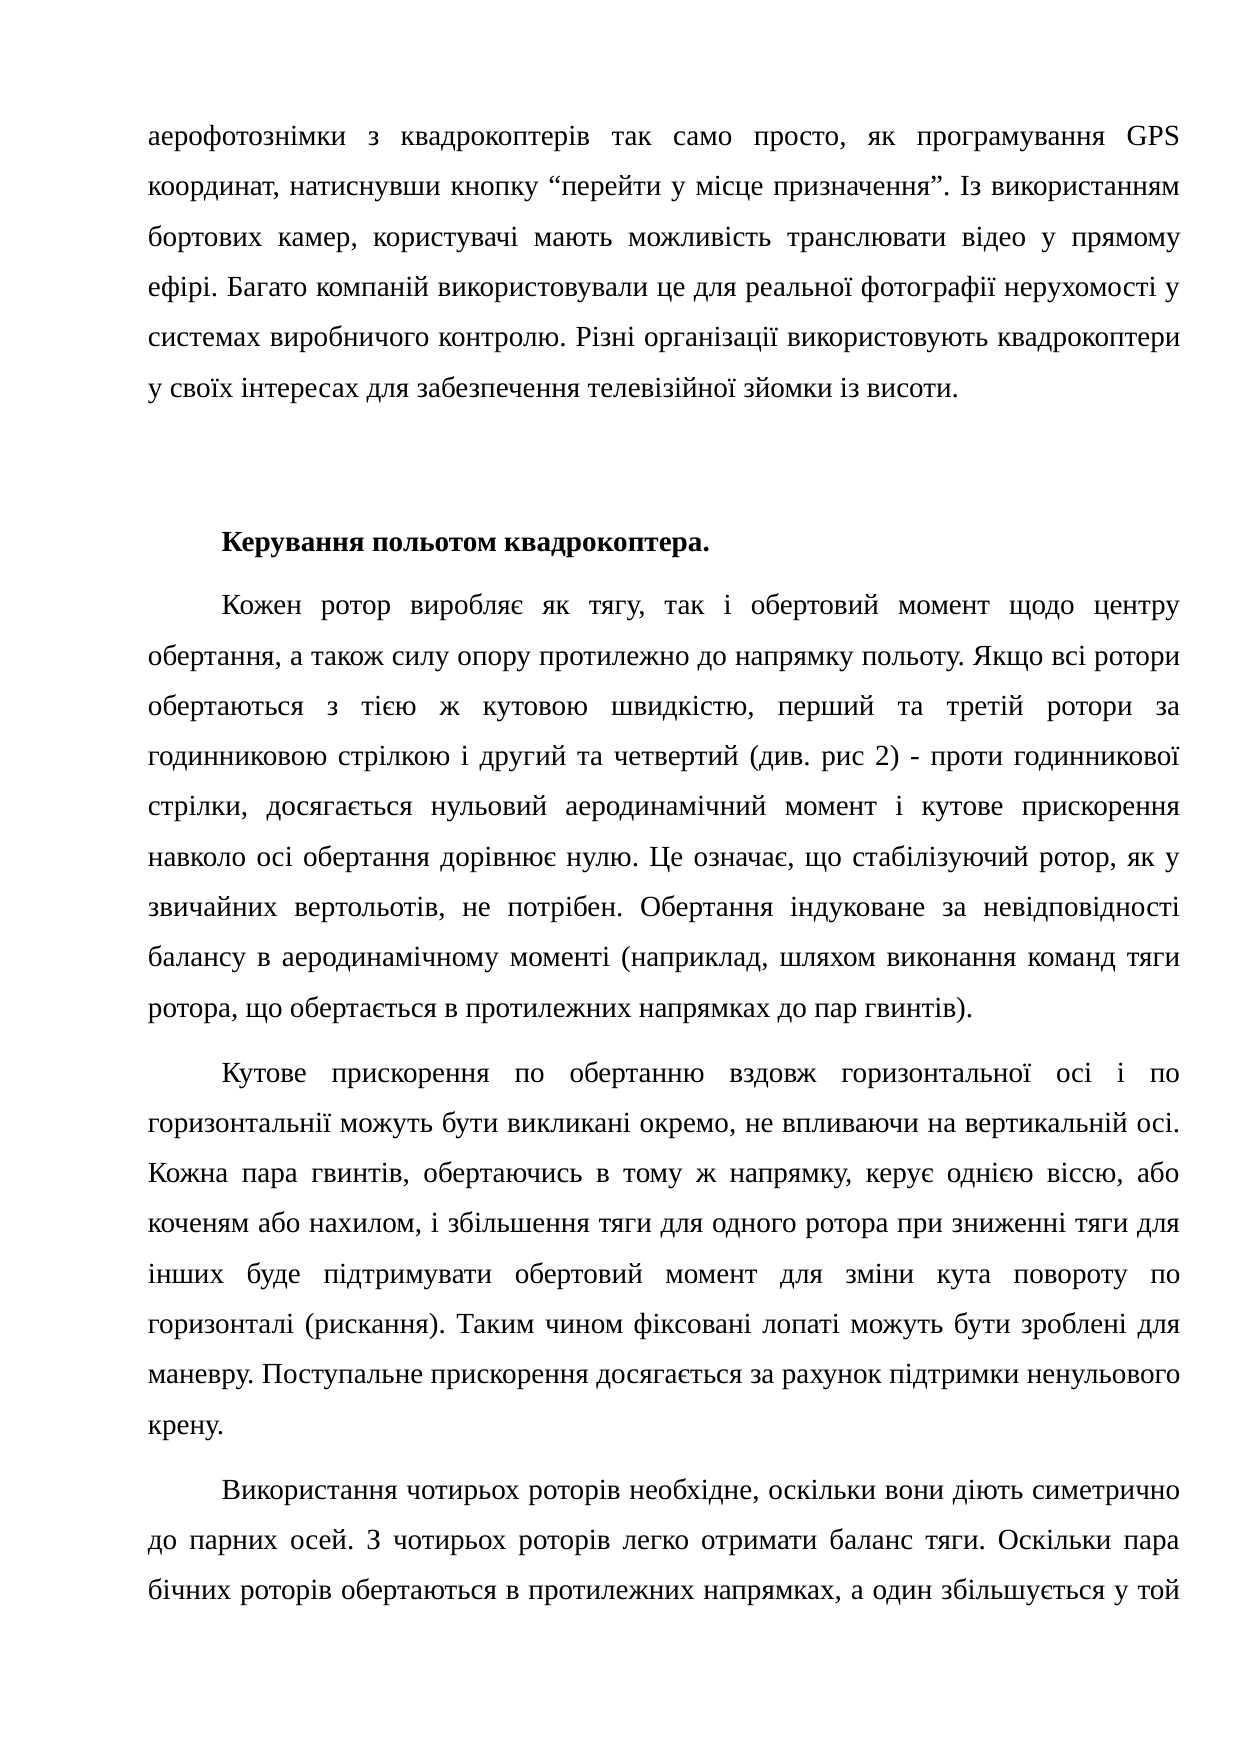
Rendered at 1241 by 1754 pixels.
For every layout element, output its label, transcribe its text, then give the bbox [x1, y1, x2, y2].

text аерофотознімки з квадрокоптерів так само просто, як програмування GPS координат, натиснувши кнопку “перейти у місце призначення”. Із використанням бортових камер, користувачі мають можливість транслювати відео у прямому ефірі. Багато компаній використовували це для реальної фотографії нерухомості у системах виробничого контролю. Різні організації використовують квадрокоптери у своїх інтересах для забезпечення телевізійної зйомки із висоти. [148, 118, 1181, 403]
text Кожен ротор виробляє як тягу, так і обертовий момент щодо центру обертання, а також силу опору протилежно до напрямку польоту. Якщо всі ротори обертаються з тією ж кутовою швидкістю, перший та третій ротори за годинниковою стрілкою і другий та четвертий (див. рис 2) - проти годинникової стрілки, досягається нульовий аеродинамічний момент і кутове прискорення навколо осі обертання дорівнює нулю. Це означає, що стабілізуючий ротор, як у звичайних вертольотів, не потрібен. Обертання індуковане за невідповідності балансу в аеродинамічному моменті (наприклад, шляхом виконання команд тяги ротора, що обертається в протилежних напрямках до пар гвинтів). [148, 587, 1181, 1023]
subtitle Керування польотом квадрокоптера. [148, 524, 1181, 558]
text Кутове прискорення по обертанню вздовж горизонтальної осі і по горизонтальнії можуть бути викликані окремо, не впливаючи на вертикальній осі. Кожна пара гвинтів, обертаючись в тому ж напрямку, керує однією віссю, або коченям або нахилом, і збільшення тяги для одного ротора при зниженні тяги для інших буде підтримувати обертовий момент для зміни кута повороту по горизонталі (рискання). Таким чином фіксовані лопаті можуть бути зроблені для маневру. Поступальне прискорення досягається за рахунок підтримки ненульового крену. [148, 1055, 1181, 1440]
text Використання чотирьох роторів необхідне, оскільки вони діють симетрично до парних осей. З чотирьох роторів легко отримати баланс тяги. Оскільки пара бічних роторів обертаються в протилежних напрямках, а один збільшується у той [148, 1472, 1181, 1606]
